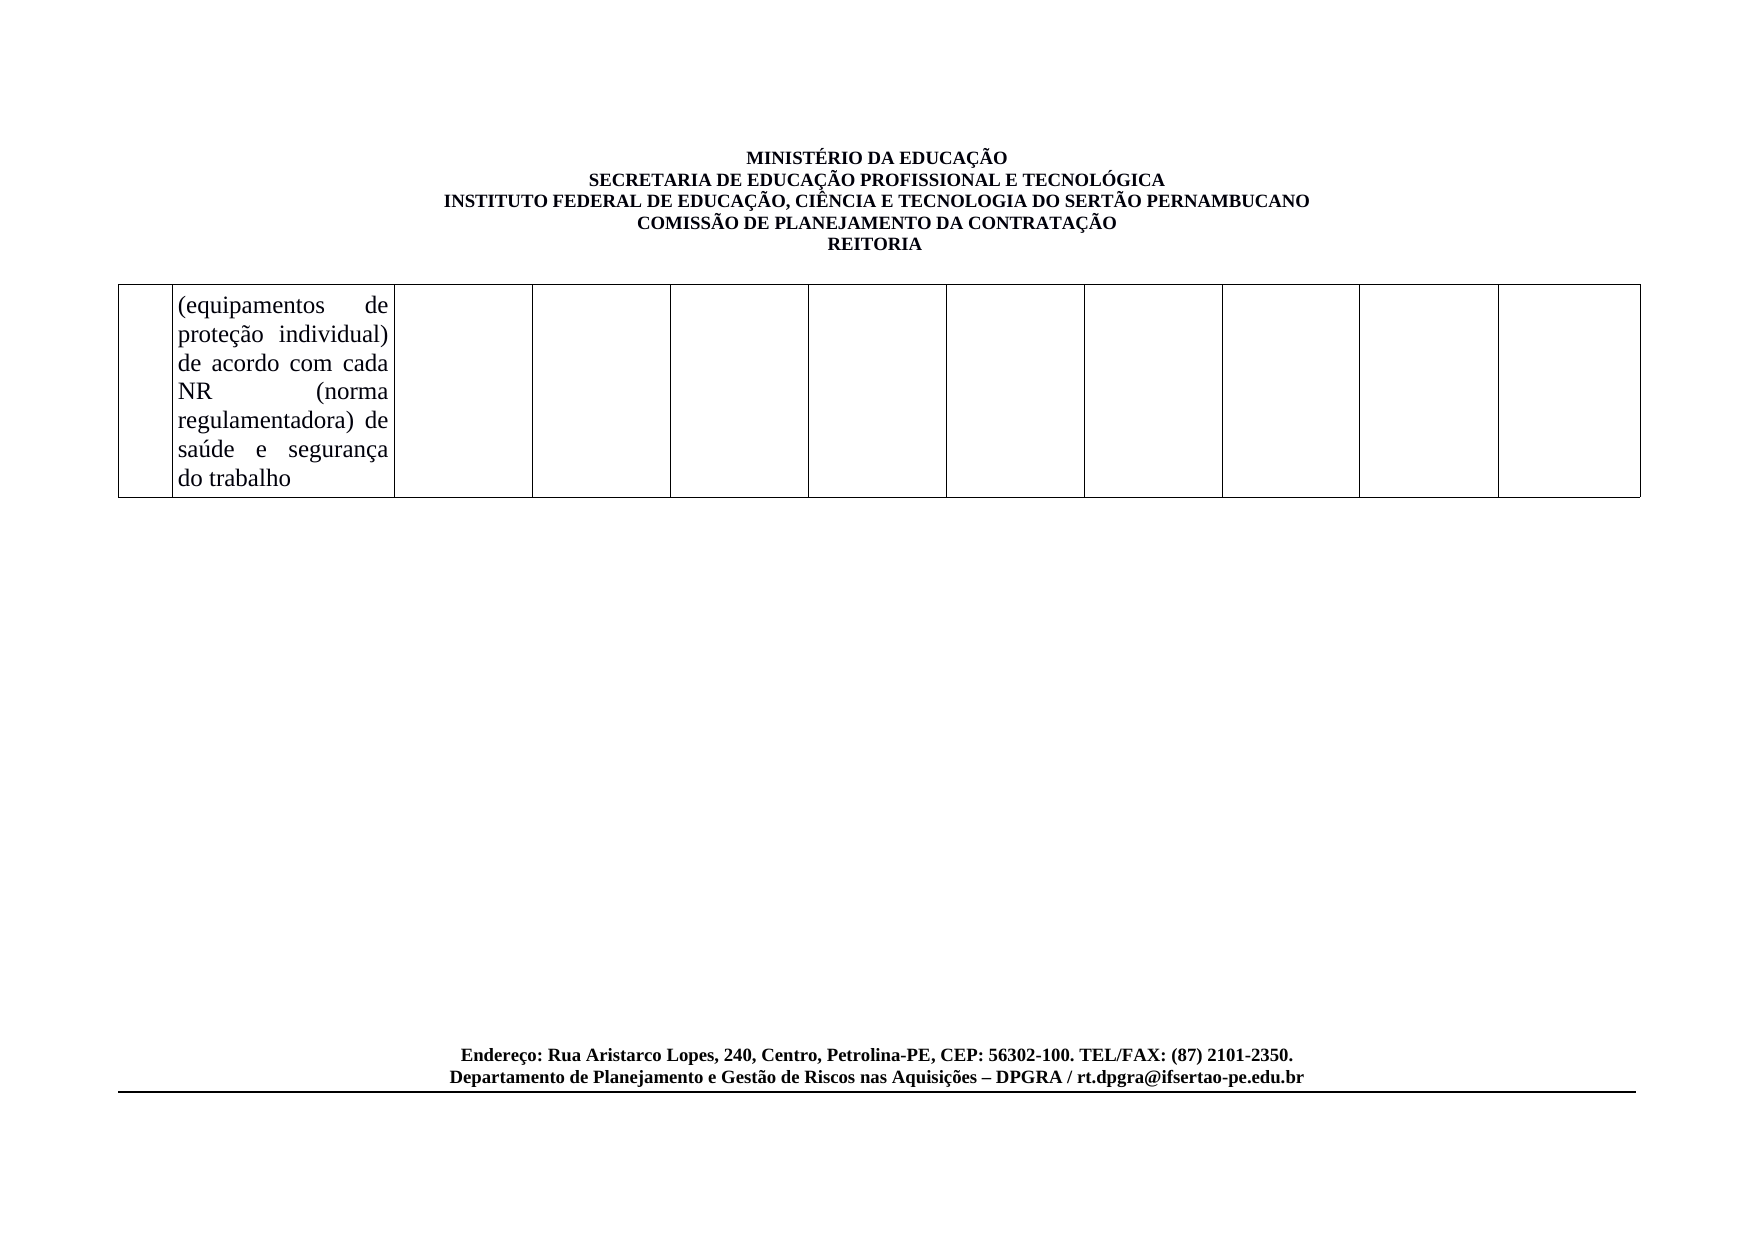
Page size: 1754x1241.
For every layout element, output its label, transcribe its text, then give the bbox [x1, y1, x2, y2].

table_cell [1223, 285, 1359, 497]
table_cell (equipamentos de proteção individual) de acordo com cada NR (norma regulamentadora) de saúde e segurança do trabalho [173, 285, 394, 497]
table_cell [947, 285, 1084, 497]
table_cell [395, 285, 532, 497]
table_cell [671, 285, 808, 497]
table_cell [119, 285, 172, 497]
table_cell [1085, 285, 1222, 497]
table_cell [533, 285, 670, 497]
table_cell [1499, 285, 1640, 497]
table_cell [809, 285, 946, 497]
table_cell [1360, 285, 1498, 497]
